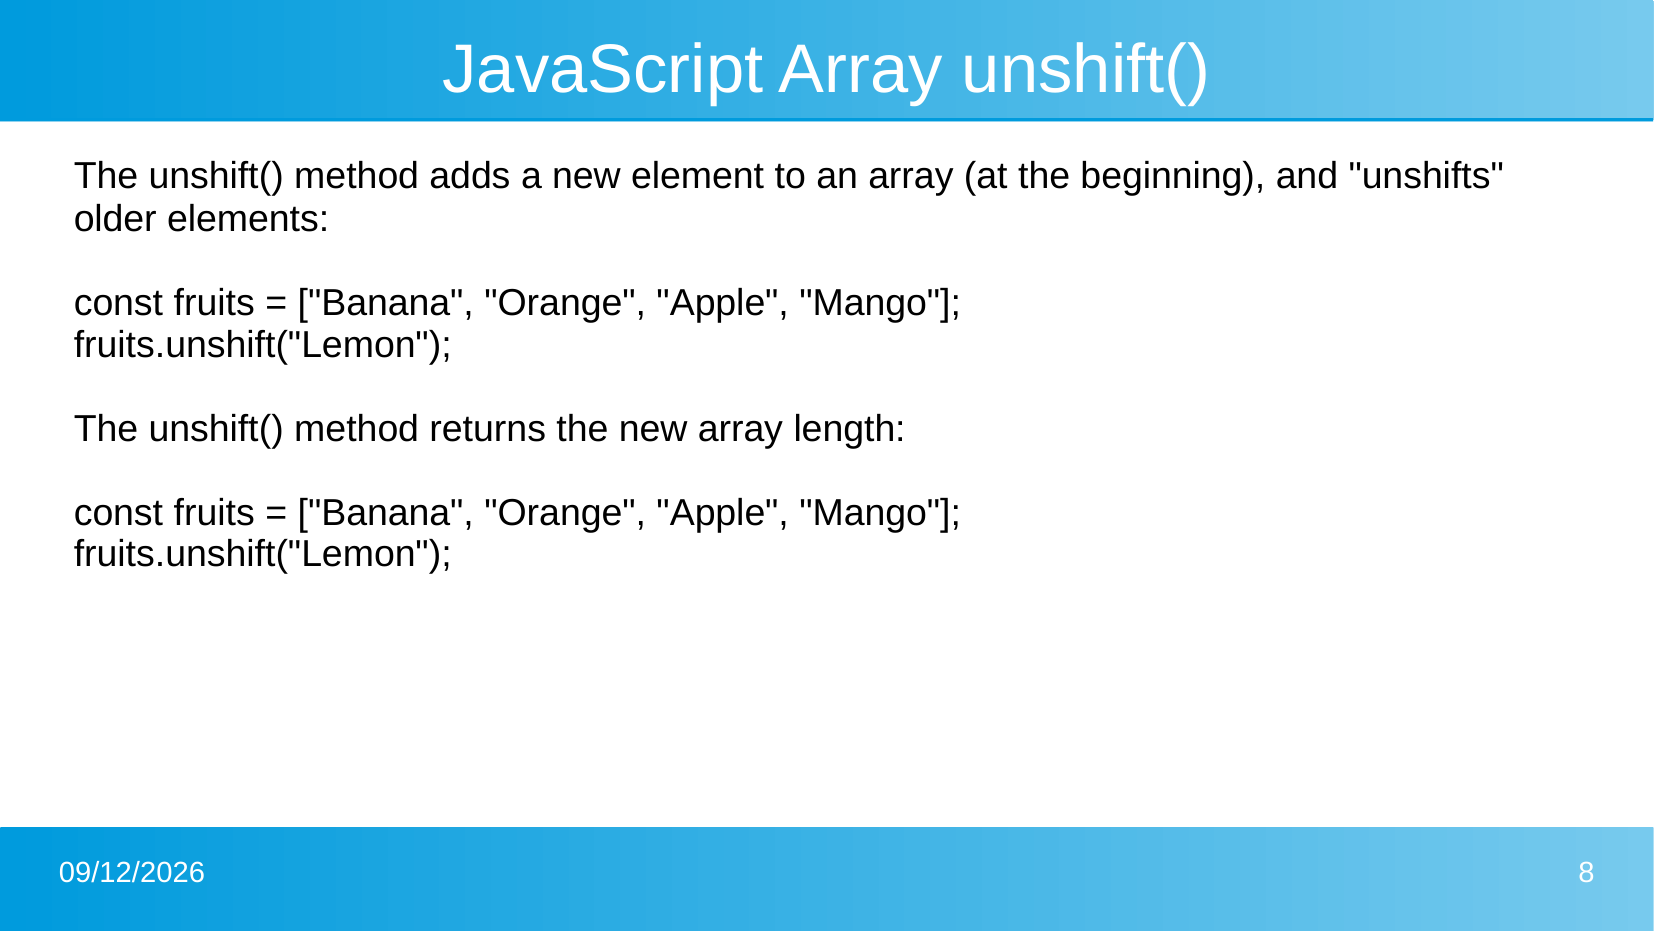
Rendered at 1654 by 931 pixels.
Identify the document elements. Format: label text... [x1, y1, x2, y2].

text_box The unshift() method adds a new element to an array (at the beginning), and "unshifts" older elements: const fruits = ["Banana", "Orange", "Apple", "Mango"]; fruits.unshift("Lemon"); The unshift() method returns the new array length: const fruits = ["Banana", "Orange", "Apple", "Mango"]; fruits.unshift("Lemon"); [59, 147, 1565, 583]
title JavaScript Array unshift() [59, 29, 1595, 108]
